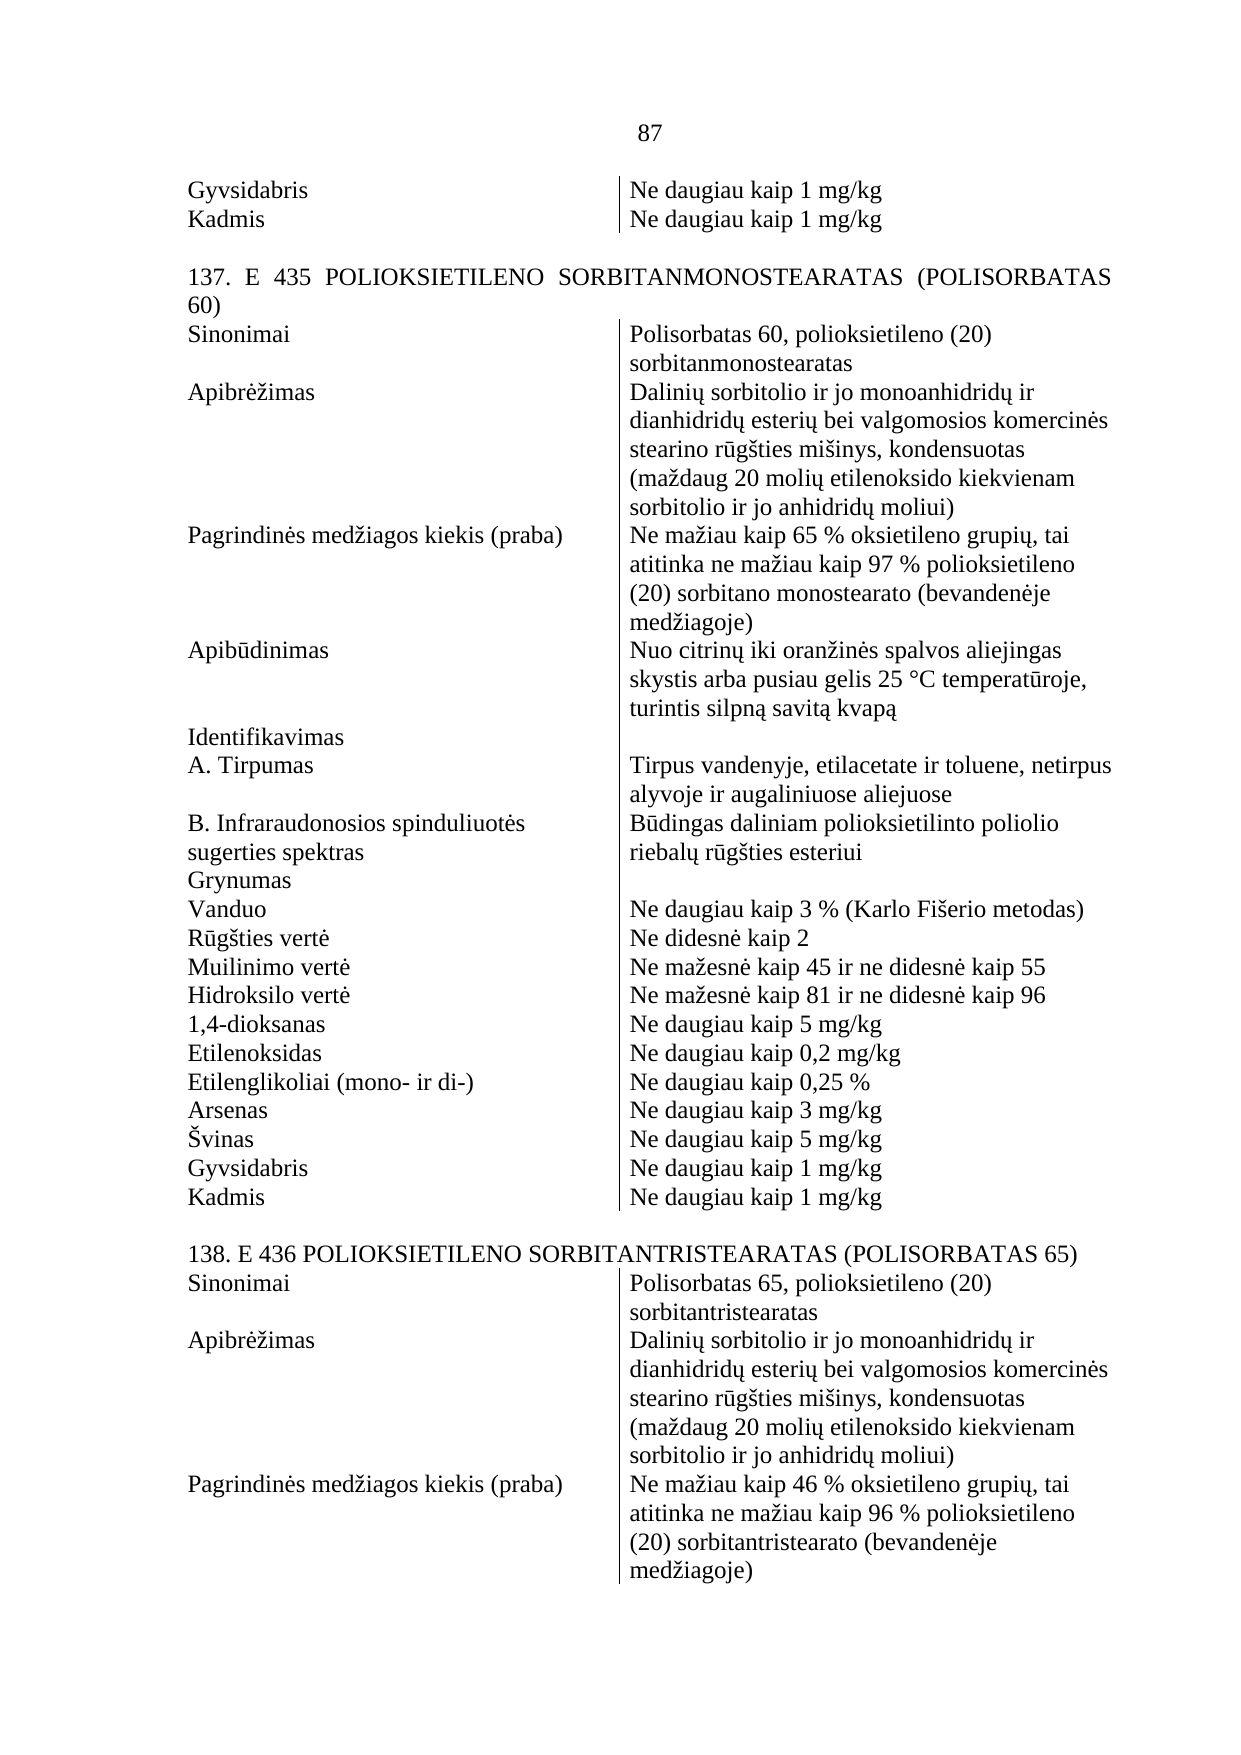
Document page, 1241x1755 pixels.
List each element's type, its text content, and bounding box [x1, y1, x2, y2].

table_cell Polisorbatas 60, polioksietileno (20) sorbitanmonostearatas [620, 319, 1122, 377]
table_cell 1,4-dioksanas [177, 1009, 619, 1038]
table_cell Ne mažiau kaip 65 % oksietileno grupių, tai atitinka ne mažiau kaip 97 % polioksietileno (20) sorbitano monostearato (bevandenėje medžiagoje) [620, 521, 1122, 636]
table_cell Polisorbatas 65, polioksietileno (20) sorbitantristearatas [620, 1268, 1122, 1326]
table_cell Gyvsidabris [177, 1153, 619, 1182]
table_cell Ne mažesnė kaip 81 ir ne didesnė kaip 96 [620, 981, 1122, 1009]
table_cell [620, 866, 1122, 894]
table_cell Grynumas [177, 866, 619, 894]
table_cell Ne daugiau kaip 5 mg/kg [620, 1124, 1122, 1153]
table_cell B. Infraraudonosios spinduliuotės sugerties spektras [177, 808, 619, 866]
table_cell Vanduo [177, 894, 619, 923]
table_cell Būdingas daliniam polioksietilinto poliolio riebalų rūgšties esteriui [620, 808, 1122, 866]
table_cell Identifikavimas [177, 722, 619, 751]
table_cell Ne daugiau kaip 5 mg/kg [620, 1009, 1122, 1038]
table_cell Etilenoksidas [177, 1038, 619, 1067]
table_cell Ne daugiau kaip 1 mg/kg [620, 1153, 1122, 1182]
table_cell Ne daugiau kaip 3 mg/kg [620, 1096, 1122, 1124]
table_cell Apibūdinimas [177, 636, 619, 722]
table_cell Ne daugiau kaip 1 mg/kg [620, 204, 1122, 233]
table_cell Tirpus vandenyje, etilacetate ir toluene, netirpus alyvoje ir augaliniuose aliejuose [620, 751, 1122, 808]
table_cell Arsenas [177, 1096, 619, 1124]
table_cell Ne daugiau kaip 0,25 % [620, 1067, 1122, 1096]
table_cell Švinas [177, 1124, 619, 1153]
table_header 137. E 435 POLIOKSIETILENO SORBITANMONOSTEARATAS (POLISORBATAS 60) [177, 262, 1122, 319]
table_cell Ne daugiau kaip 3 % (Karlo Fišerio metodas) [620, 894, 1122, 923]
table_cell Dalinių sorbitolio ir jo monoanhidridų ir dianhidridų esterių bei valgomosios komercinės stearino rūgšties mišinys, kondensuotas (maždaug 20 molių etilenoksido kiekvienam sorbitolio ir jo anhidridų moliui) [620, 1326, 1122, 1469]
table_cell Gyvsidabris [177, 176, 619, 204]
table_cell Hidroksilo vertė [177, 981, 619, 1009]
table_cell Apibrėžimas [177, 377, 619, 521]
table_cell Ne mažesnė kaip 45 ir ne didesnė kaip 55 [620, 952, 1122, 981]
table_cell Ne daugiau kaip 1 mg/kg [620, 1182, 1122, 1211]
table_cell Ne didesnė kaip 2 [620, 923, 1122, 952]
table_cell Kadmis [177, 1182, 619, 1211]
table_cell A. Tirpumas [177, 751, 619, 808]
table_cell Sinonimai [177, 1268, 619, 1326]
table_cell [620, 722, 1122, 751]
table_cell Kadmis [177, 204, 619, 233]
table_cell Dalinių sorbitolio ir jo monoanhidridų ir dianhidridų esterių bei valgomosios komercinės stearino rūgšties mišinys, kondensuotas (maždaug 20 molių etilenoksido kiekvienam sorbitolio ir jo anhidridų moliui) [620, 377, 1122, 521]
table_cell Rūgšties vertė [177, 923, 619, 952]
table_header 138. E 436 POLIOKSIETILENO SORBITANTRISTEARATAS (POLISORBATAS 65) [177, 1239, 1122, 1268]
table_cell Sinonimai [177, 319, 619, 377]
table_cell Muilinimo vertė [177, 952, 619, 981]
table_cell Ne daugiau kaip 1 mg/kg [620, 176, 1122, 204]
table_cell Pagrindinės medžiagos kiekis (praba) [177, 1469, 619, 1584]
table_cell Apibrėžimas [177, 1326, 619, 1469]
table_cell Ne daugiau kaip 0,2 mg/kg [620, 1038, 1122, 1067]
table_cell Nuo citrinų iki oranžinės spalvos aliejingas skystis arba pusiau gelis 25 °C temperatūroje, turintis silpną savitą kvapą [620, 636, 1122, 722]
table_cell Pagrindinės medžiagos kiekis (praba) [177, 521, 619, 636]
table_cell Ne mažiau kaip 46 % oksietileno grupių, tai atitinka ne mažiau kaip 96 % polioksietileno (20) sorbitantristearato (bevandenėje medžiagoje) [620, 1469, 1122, 1584]
table_cell Etilenglikoliai (mono- ir di-) [177, 1067, 619, 1096]
